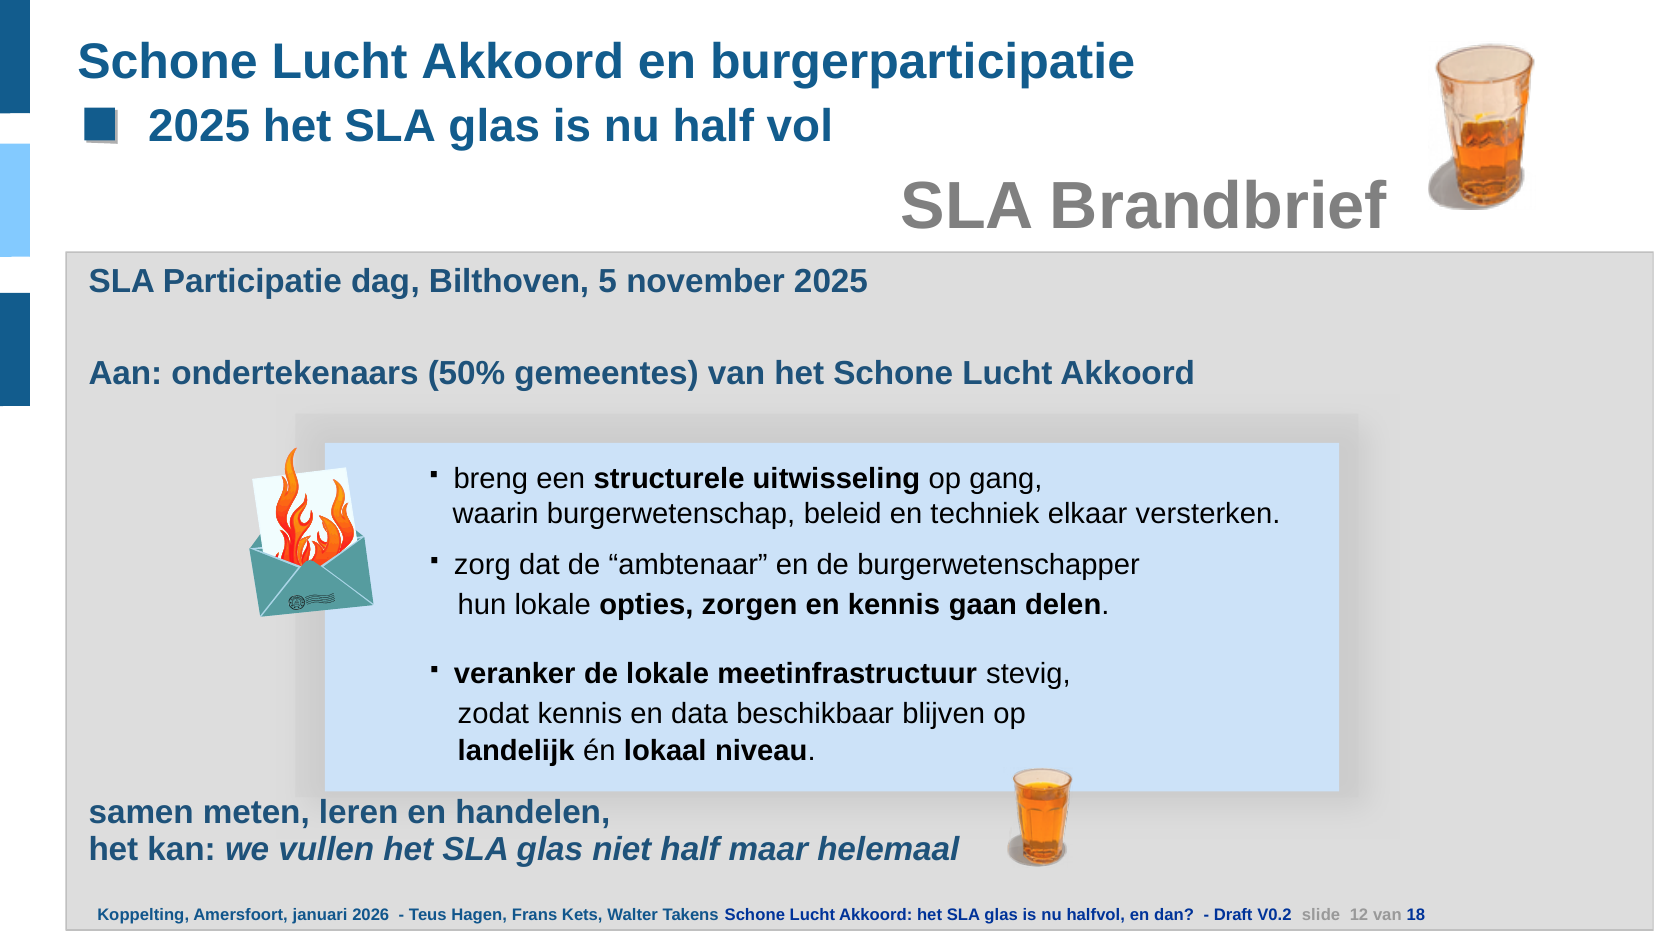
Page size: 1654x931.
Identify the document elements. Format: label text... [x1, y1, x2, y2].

title Schone Lucht Akkoord en burgerparticipatie [77, 0, 1489, 54]
picture [1003, 767, 1073, 868]
picture [1428, 41, 1536, 210]
list SLA Participatie dag, Bilthoven, 5 november 2025 Aan: ondertekenaars (50% gemeentes) van het Schone Lucht Akkoord samen meten, leren en handelen, het kan: we vullen het SLA glas niet half maar helemaal [88, 206, 1562, 931]
text_box · breng een structurele uitwisseling op gang, waarin burgerwetenschap, beleid en techniek elkaar versterken. · zorg dat de “ambtenaar” en de burgerwetenschapper hun lokale opties, zorgen en kennis gaan delen. · veranker de lokale meetinfrastructuur stevig, zodat kennis en data beschikbaar blijven op landelijk én lokaal niveau. [324, 442, 1340, 792]
picture [242, 443, 384, 621]
text_box SLA Brandbrief [885, 160, 1418, 250]
title 2025 het SLA glas is nu half vol [77, 54, 1428, 169]
